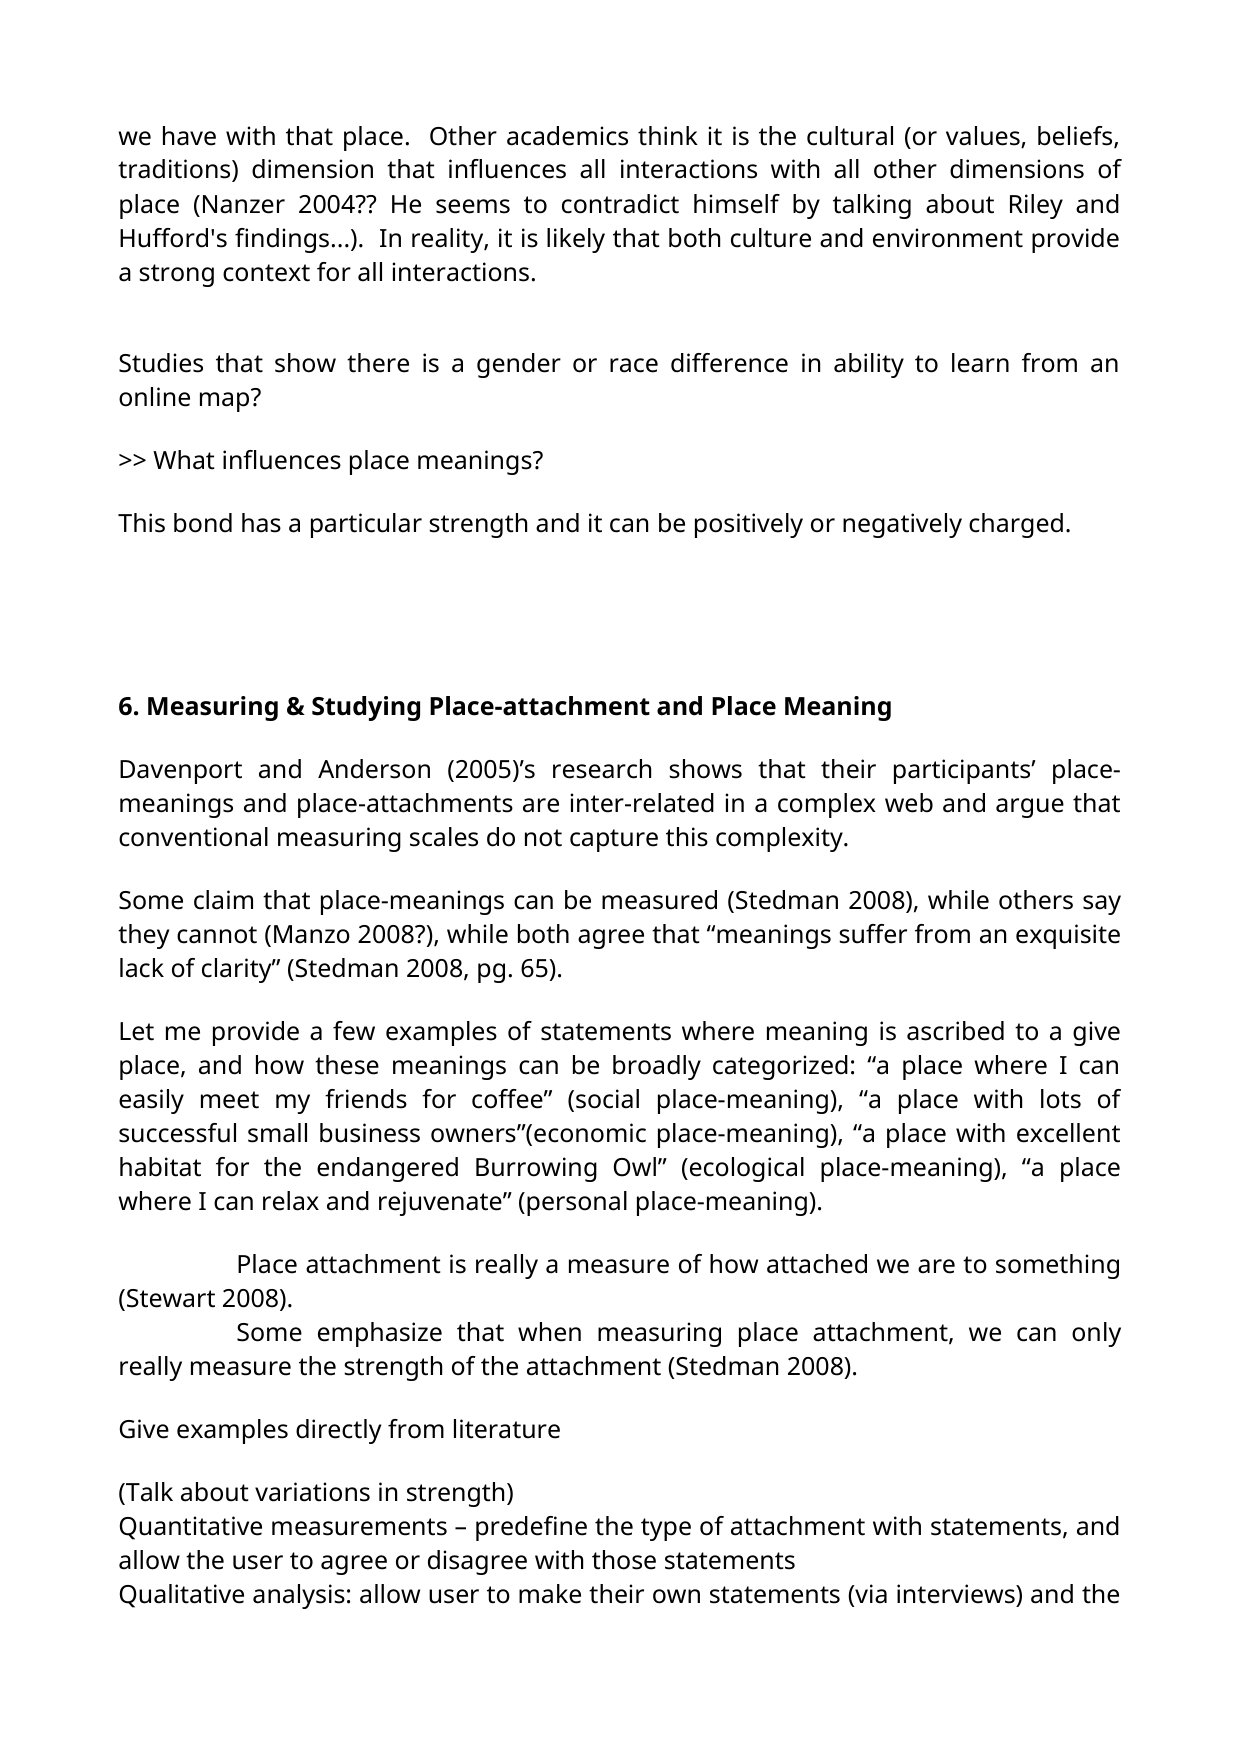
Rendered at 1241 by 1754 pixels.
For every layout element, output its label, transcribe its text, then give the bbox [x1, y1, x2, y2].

text Some claim that place-meanings can be measured (Stedman 2008), while others say they cannot (Manzo 2008?), while both agree that “meanings suffer from an exquisite lack of clarity” (Stedman 2008, pg. 65). [118, 882, 1122, 985]
text we have with that place. Other academics think it is the cultural (or values, beliefs, traditions) dimension that influences all interactions with all other dimensions of place (Nanzer 2004?? He seems to contradict himself by talking about Riley and Hufford's findings...). In reality, it is likely that both culture and environment provide a strong context for all interactions. [118, 118, 1122, 288]
text 6. Measuring & Studying Place-attachment and Place Meaning [118, 689, 1122, 723]
text Let me provide a few examples of statements where meaning is ascribed to a give place, and how these meanings can be broadly categorized: “a place where I can easily meet my friends for coffee” (social place-meaning), “a place with lots of successful small business owners”(economic place-meaning), “a place with excellent habitat for the endangered Burrowing Owl” (ecological place-meaning), “a place where I can relax and rejuvenate” (personal place-meaning). [118, 1013, 1122, 1218]
text Quantitative measurements – predefine the type of attachment with statements, and allow the user to agree or disagree with those statements [118, 1508, 1122, 1577]
text >> What influences place meanings? [118, 443, 1122, 477]
text Give examples directly from literature [118, 1412, 1122, 1446]
text This bond has a particular strength and it can be positively or negatively charged. [118, 506, 1122, 540]
text Some emphasize that when measuring place attachment, we can only really measure the strength of the attachment (Stedman 2008). [118, 1315, 1122, 1383]
text (Talk about variations in strength) [118, 1474, 1122, 1508]
text Qualitative analysis: allow user to make their own statements (via interviews) and the [118, 1577, 1122, 1611]
text Place attachment is really a measure of how attached we are to something (Stewart 2008). [118, 1247, 1122, 1315]
text Studies that show there is a gender or race difference in ability to learn from an online map? [118, 346, 1122, 414]
text Davenport and Anderson (2005)’s research shows that their participants’ place-meanings and place-attachments are inter-related in a complex web and argue that conventional measuring scales do not capture this complexity. [118, 752, 1122, 854]
